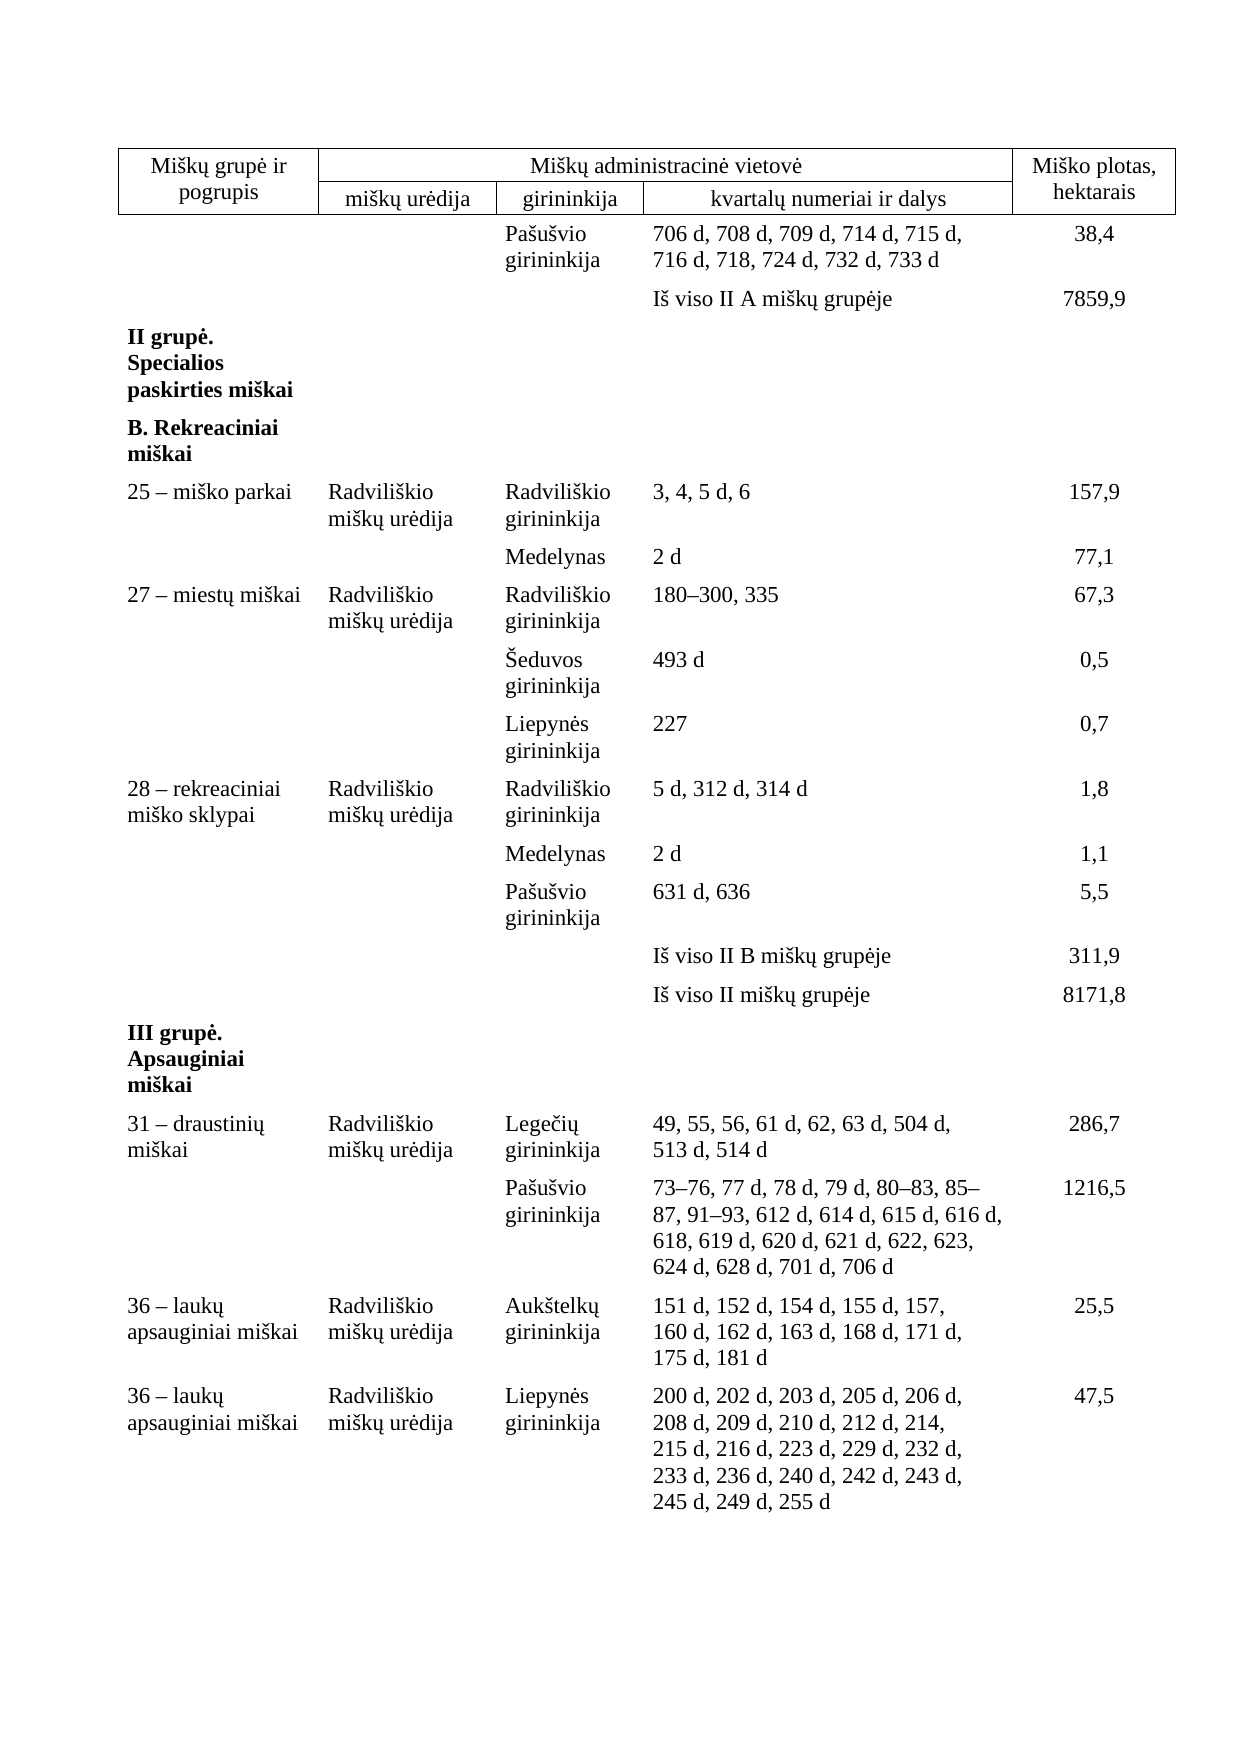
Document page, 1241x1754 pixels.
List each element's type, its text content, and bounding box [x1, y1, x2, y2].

table_cell [496, 279, 644, 317]
table_cell [118, 834, 319, 872]
table_header Miškų administracinė vietovė [319, 149, 1012, 181]
table_cell 7859,9 [1013, 279, 1175, 317]
table_cell [319, 215, 496, 279]
table_cell Pašušvio girininkija [496, 1169, 644, 1286]
table_cell Liepynės girininkija [496, 1377, 644, 1520]
table_cell 38,4 [1013, 215, 1175, 279]
table_cell Radviliškio miškų urėdija [319, 1104, 496, 1168]
table_cell [319, 872, 496, 936]
table_cell 1,8 [1013, 769, 1175, 834]
table_cell 25,5 [1013, 1286, 1175, 1377]
table_cell 3, 4, 5 d, 6 [644, 473, 1013, 537]
table_cell [118, 975, 319, 1013]
table_cell [1013, 1013, 1175, 1104]
table_cell 28 – rekreaciniai miško sklypai [118, 769, 319, 834]
table_cell Radviliškio girininkija [496, 473, 644, 537]
table_cell 25 – miško parkai [118, 473, 319, 537]
table_cell 180–300, 335 [644, 575, 1013, 640]
table_cell [118, 640, 319, 704]
table_cell 311,9 [1013, 936, 1175, 975]
table_cell [644, 408, 1013, 472]
table_cell [496, 975, 644, 1013]
table_cell Radviliškio girininkija [496, 575, 644, 640]
table_cell 631 d, 636 [644, 872, 1013, 936]
table_cell [644, 1013, 1013, 1104]
table_cell 77,1 [1013, 537, 1175, 575]
table_cell 0,5 [1013, 640, 1175, 704]
table_cell 1216,5 [1013, 1169, 1175, 1286]
table_cell 31 – draustinių miškai [118, 1104, 319, 1168]
table_cell 73–76, 77 d, 78 d, 79 d, 80–83, 85–87, 91–93, 612 d, 614 d, 615 d, 616 d, 618, 619 d, 620 d, 621 d, 622, 623, 624 d, 628 d, 701 d, 706 d [644, 1169, 1013, 1286]
table_cell [118, 872, 319, 936]
table_cell [496, 408, 644, 472]
table_cell [118, 1169, 319, 1286]
table_cell Radviliškio miškų urėdija [319, 1286, 496, 1377]
table_cell Iš viso II A miškų grupėje [644, 279, 1013, 317]
table_cell 706 d, 708 d, 709 d, 714 d, 715 d, 716 d, 718, 724 d, 732 d, 733 d [644, 215, 1013, 279]
table_cell [496, 317, 644, 408]
table_cell B. Rekreaciniai miškai [118, 408, 319, 472]
table_cell Pašušvio girininkija [496, 872, 644, 936]
table_cell [118, 279, 319, 317]
table_cell [1013, 317, 1175, 408]
table_cell Pašušvio girininkija [496, 215, 644, 279]
table_cell 151 d, 152 d, 154 d, 155 d, 157, 160 d, 162 d, 163 d, 168 d, 171 d, 175 d, 181 d [644, 1286, 1013, 1377]
table_cell Radviliškio miškų urėdija [319, 769, 496, 834]
table_cell [118, 705, 319, 769]
table_cell 5 d, 312 d, 314 d [644, 769, 1013, 834]
table_cell [319, 936, 496, 975]
table_cell Liepynės girininkija [496, 705, 644, 769]
table_cell 5,5 [1013, 872, 1175, 936]
table_cell [496, 936, 644, 975]
table_cell Radviliškio miškų urėdija [319, 473, 496, 537]
table_cell [319, 975, 496, 1013]
table_cell kvartalų numeriai ir dalys [644, 182, 1012, 214]
table_cell Šeduvos girininkija [496, 640, 644, 704]
table_cell Legečių girininkija [496, 1104, 644, 1168]
table_cell [319, 705, 496, 769]
table_cell 27 – miestų miškai [118, 575, 319, 640]
table_cell Radviliškio girininkija [496, 769, 644, 834]
table_cell girininkija [497, 182, 643, 214]
table_cell 47,5 [1013, 1377, 1175, 1520]
table_cell 49, 55, 56, 61 d, 62, 63 d, 504 d, 513 d, 514 d [644, 1104, 1013, 1168]
table_cell Radviliškio miškų urėdija [319, 575, 496, 640]
table_cell [118, 936, 319, 975]
table_cell 36 – laukų apsauginiai miškai [118, 1286, 319, 1377]
table_cell [1013, 408, 1175, 472]
table_cell [319, 1169, 496, 1286]
table_cell 8171,8 [1013, 975, 1175, 1013]
table_cell III grupė. Apsauginiai miškai [118, 1013, 319, 1104]
table_cell 36 – laukų apsauginiai miškai [118, 1377, 319, 1520]
table_cell 2 d [644, 834, 1013, 872]
table_cell 1,1 [1013, 834, 1175, 872]
table_cell Radviliškio miškų urėdija [319, 1377, 496, 1520]
table_cell Medelynas [496, 537, 644, 575]
table_cell 67,3 [1013, 575, 1175, 640]
table_cell 157,9 [1013, 473, 1175, 537]
table_cell [319, 1013, 496, 1104]
table_cell 200 d, 202 d, 203 d, 205 d, 206 d, 208 d, 209 d, 210 d, 212 d, 214, 215 d, 216 d, 223 d, 229 d, 232 d, 233 d, 236 d, 240 d, 242 d, 243 d, 245 d, 249 d, 255 d [644, 1377, 1013, 1520]
table_cell II grupė. Specialios paskirties miškai [118, 317, 319, 408]
table_cell Aukštelkų girininkija [496, 1286, 644, 1377]
table_cell [118, 537, 319, 575]
table_cell [319, 317, 496, 408]
table_cell 0,7 [1013, 705, 1175, 769]
table_cell Medelynas [496, 834, 644, 872]
table_cell miškų urėdija [319, 182, 496, 214]
table_cell [644, 317, 1013, 408]
table_cell [319, 537, 496, 575]
table_cell 227 [644, 705, 1013, 769]
table_cell [319, 640, 496, 704]
table_cell [319, 834, 496, 872]
table_cell [118, 215, 319, 279]
table_cell 286,7 [1013, 1104, 1175, 1168]
table_cell Iš viso II B miškų grupėje [644, 936, 1013, 975]
table_cell 2 d [644, 537, 1013, 575]
table_header Miškų grupė ir pogrupis [119, 149, 318, 214]
table_cell Iš viso II miškų grupėje [644, 975, 1013, 1013]
table_cell [319, 408, 496, 472]
table_cell [319, 279, 496, 317]
table_cell 493 d [644, 640, 1013, 704]
table_header Miško plotas, hektarais [1013, 149, 1175, 214]
table_cell [496, 1013, 644, 1104]
